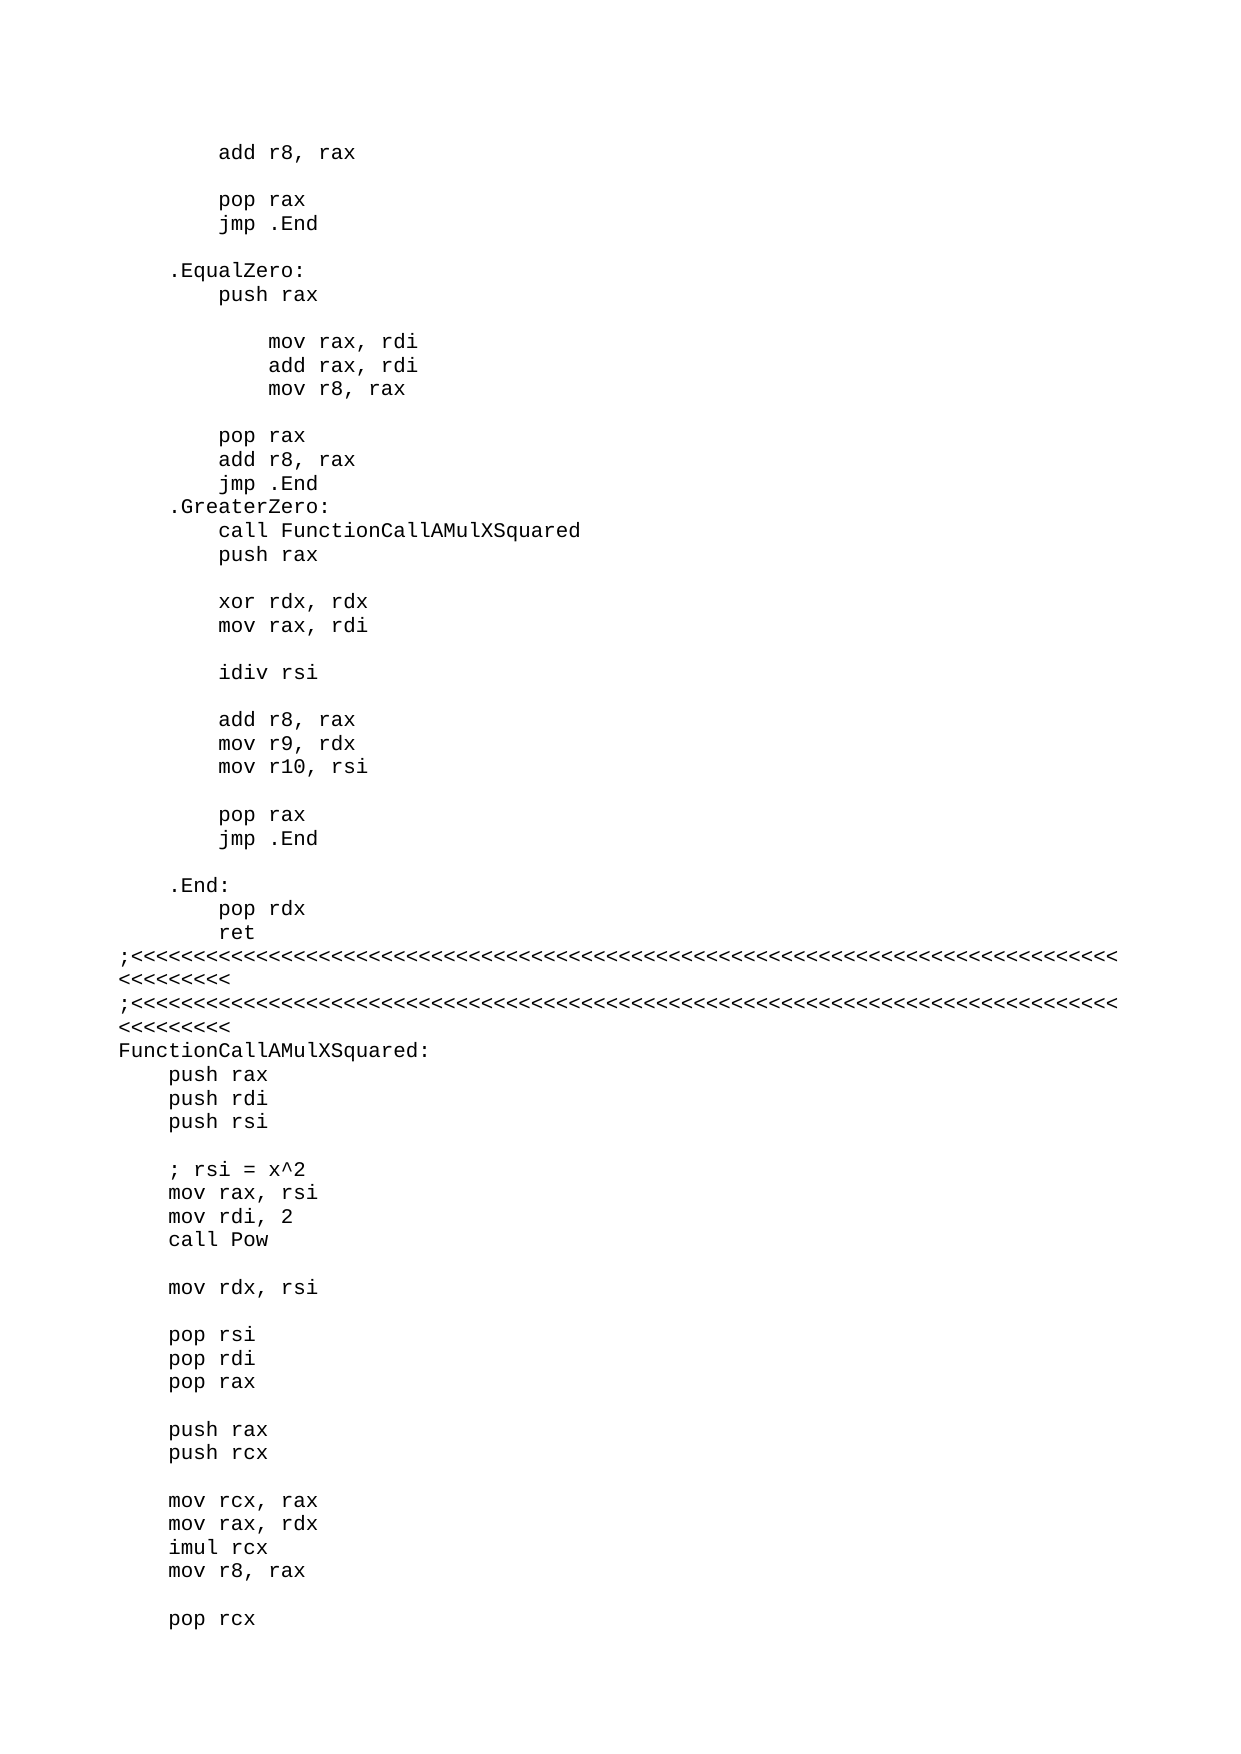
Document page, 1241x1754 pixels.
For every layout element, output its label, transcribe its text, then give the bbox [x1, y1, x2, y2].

text ;<<<<<<<<<<<<<<<<<<<<<<<<<<<<<<<<<<<<<<<<<<<<<<<<<<<<<<<<<<<<<<<<<<<<<<<<<<<<<<<<<<<<<<<< [118, 946, 1122, 993]
text mov rax, rdi [118, 615, 1122, 638]
text jmp .End [118, 213, 1122, 236]
text ; rsi = x^2 [118, 1158, 1122, 1182]
text mov rcx, rax [118, 1489, 1122, 1513]
text imul rcx [118, 1537, 1122, 1561]
text ;<<<<<<<<<<<<<<<<<<<<<<<<<<<<<<<<<<<<<<<<<<<<<<<<<<<<<<<<<<<<<<<<<<<<<<<<<<<<<<<<<<<<<<<< [118, 993, 1122, 1040]
text pop rax [118, 426, 1122, 449]
text pop rax [118, 1371, 1122, 1395]
text pop rax [118, 804, 1122, 827]
text add rax, rdi [118, 354, 1122, 378]
text mov rax, rdx [118, 1513, 1122, 1537]
text idiv rsi [118, 662, 1122, 686]
text pop rax [118, 189, 1122, 213]
text mov r8, rax [118, 1561, 1122, 1584]
text pop rcx [118, 1608, 1122, 1631]
text push rcx [118, 1442, 1122, 1466]
text push rax [118, 544, 1122, 567]
text push rsi [118, 1111, 1122, 1135]
text mov rdi, 2 [118, 1206, 1122, 1229]
text mov r10, rsi [118, 757, 1122, 780]
text .EqualZero: [118, 260, 1122, 284]
text add r8, rax [118, 709, 1122, 733]
text push rax [118, 284, 1122, 307]
text push rax [118, 1064, 1122, 1088]
text mov r8, rax [118, 378, 1122, 402]
text pop rsi [118, 1324, 1122, 1348]
text mov rdx, rsi [118, 1277, 1122, 1300]
text mov rax, rdi [118, 331, 1122, 354]
text jmp .End [118, 827, 1122, 851]
text pop rdx [118, 898, 1122, 922]
text pop rdi [118, 1348, 1122, 1371]
text push rdi [118, 1088, 1122, 1111]
text mov rax, rsi [118, 1182, 1122, 1206]
text call FunctionCallAMulXSquared [118, 520, 1122, 544]
text jmp .End [118, 473, 1122, 496]
text mov r9, rdx [118, 733, 1122, 757]
text push rax [118, 1419, 1122, 1442]
text add r8, rax [118, 142, 1122, 165]
text .GreaterZero: [118, 496, 1122, 520]
text ret [118, 922, 1122, 946]
text add r8, rax [118, 449, 1122, 473]
text call Pow [118, 1229, 1122, 1253]
text FunctionCallAMulXSquared: [118, 1040, 1122, 1064]
text .End: [118, 875, 1122, 898]
text xor rdx, rdx [118, 591, 1122, 615]
